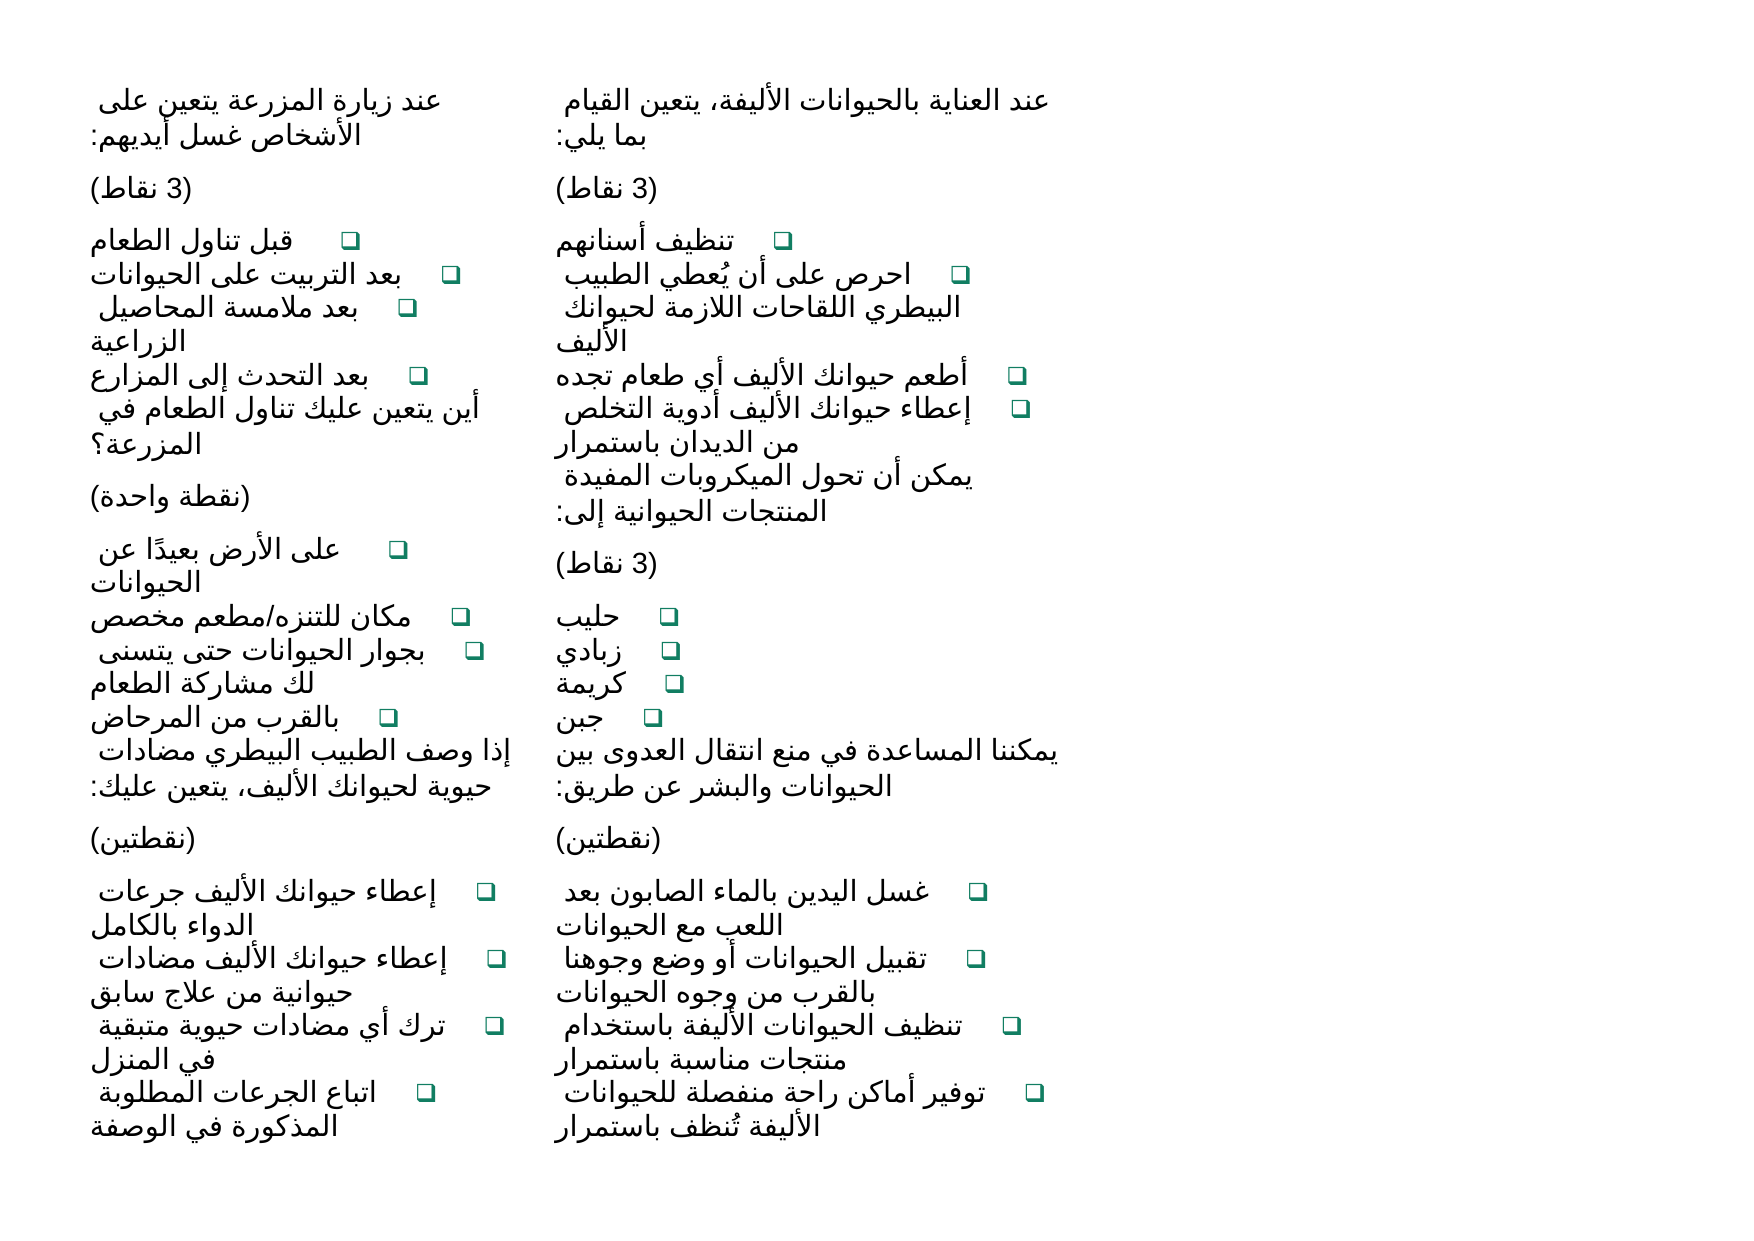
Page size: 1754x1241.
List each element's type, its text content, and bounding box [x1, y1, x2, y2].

list جبن [555, 699, 1028, 733]
list أطعم حيوانك الأليف أي طعام تجده [555, 357, 1028, 391]
list حليب [555, 599, 1028, 632]
list إعطاء حيوانك الأليف مضادات حيوانية من علاج سابق [90, 941, 488, 1008]
list مكان للتنزه/مطعم مخصص [90, 599, 488, 632]
list بعد ملامسة المحاصيل الزراعية [90, 290, 488, 357]
list تنظيف الحيوانات الأليفة باستخدام منتجات مناسبة باستمرار [555, 1008, 1028, 1075]
text يمكن أن تحول الميكروبات المفيدة المنتجات الحيوانية إلى: [555, 458, 1065, 527]
list كريمة [555, 666, 1028, 699]
text (نقطتين) [90, 821, 525, 855]
list على الأرض بعيدًا عن الحيوانات [90, 532, 488, 599]
list بعد التربيت على الحيوانات [90, 257, 488, 290]
list بالقرب من المرحاض [90, 699, 488, 733]
list إعطاء حيوانك الأليف أدوية التخلص من الديدان باستمرار [555, 391, 1028, 458]
list تنظيف أسنانهم [555, 223, 1028, 257]
list توفير أماكن راحة منفصلة للحيوانات الأليفة تُنظف باستمرار [555, 1075, 1028, 1142]
text (3 نقاط) [555, 171, 1065, 204]
text (3 نقاط) [90, 171, 525, 204]
list غسل اليدين بالماء الصابون بعد اللعب مع الحيوانات [555, 874, 1028, 941]
text عند العناية بالحيوانات الأليفة، يتعين القيام بما يلي: [555, 82, 1065, 152]
text عند زيارة المزرعة يتعين على الأشخاص غسل أيديهم: [90, 82, 525, 152]
list احرص على أن يُعطي الطبيب البيطري اللقاحات اللازمة لحيوانك الأليف [555, 257, 1028, 357]
list قبل تناول الطعام [90, 223, 488, 257]
list بعد التحدث إلى المزارع [90, 357, 488, 391]
list زبادي [555, 632, 1028, 666]
text يمكننا المساعدة في منع انتقال العدوى بين الحيوانات والبشر عن طريق: [555, 733, 1065, 802]
list اتباع الجرعات المطلوبة المذكورة في الوصفة [90, 1075, 488, 1142]
text أين يتعين عليك تناول الطعام في المزرعة؟ [90, 391, 525, 460]
text (نقطتين) [555, 821, 1065, 855]
list بجوار الحيوانات حتى يتسنى لك مشاركة الطعام [90, 632, 488, 699]
list تقبيل الحيوانات أو وضع وجوهنا بالقرب من وجوه الحيوانات [555, 941, 1028, 1008]
text إذا وصف الطبيب البيطري مضادات حيوية لحيوانك الأليف، يتعين عليك: [90, 733, 525, 802]
text (نقطة واحدة) [90, 479, 525, 513]
list ترك أي مضادات حيوية متبقية في المنزل [90, 1008, 488, 1075]
text (3 نقاط) [555, 546, 1065, 580]
list إعطاء حيوانك الأليف جرعات الدواء بالكامل [90, 874, 488, 941]
